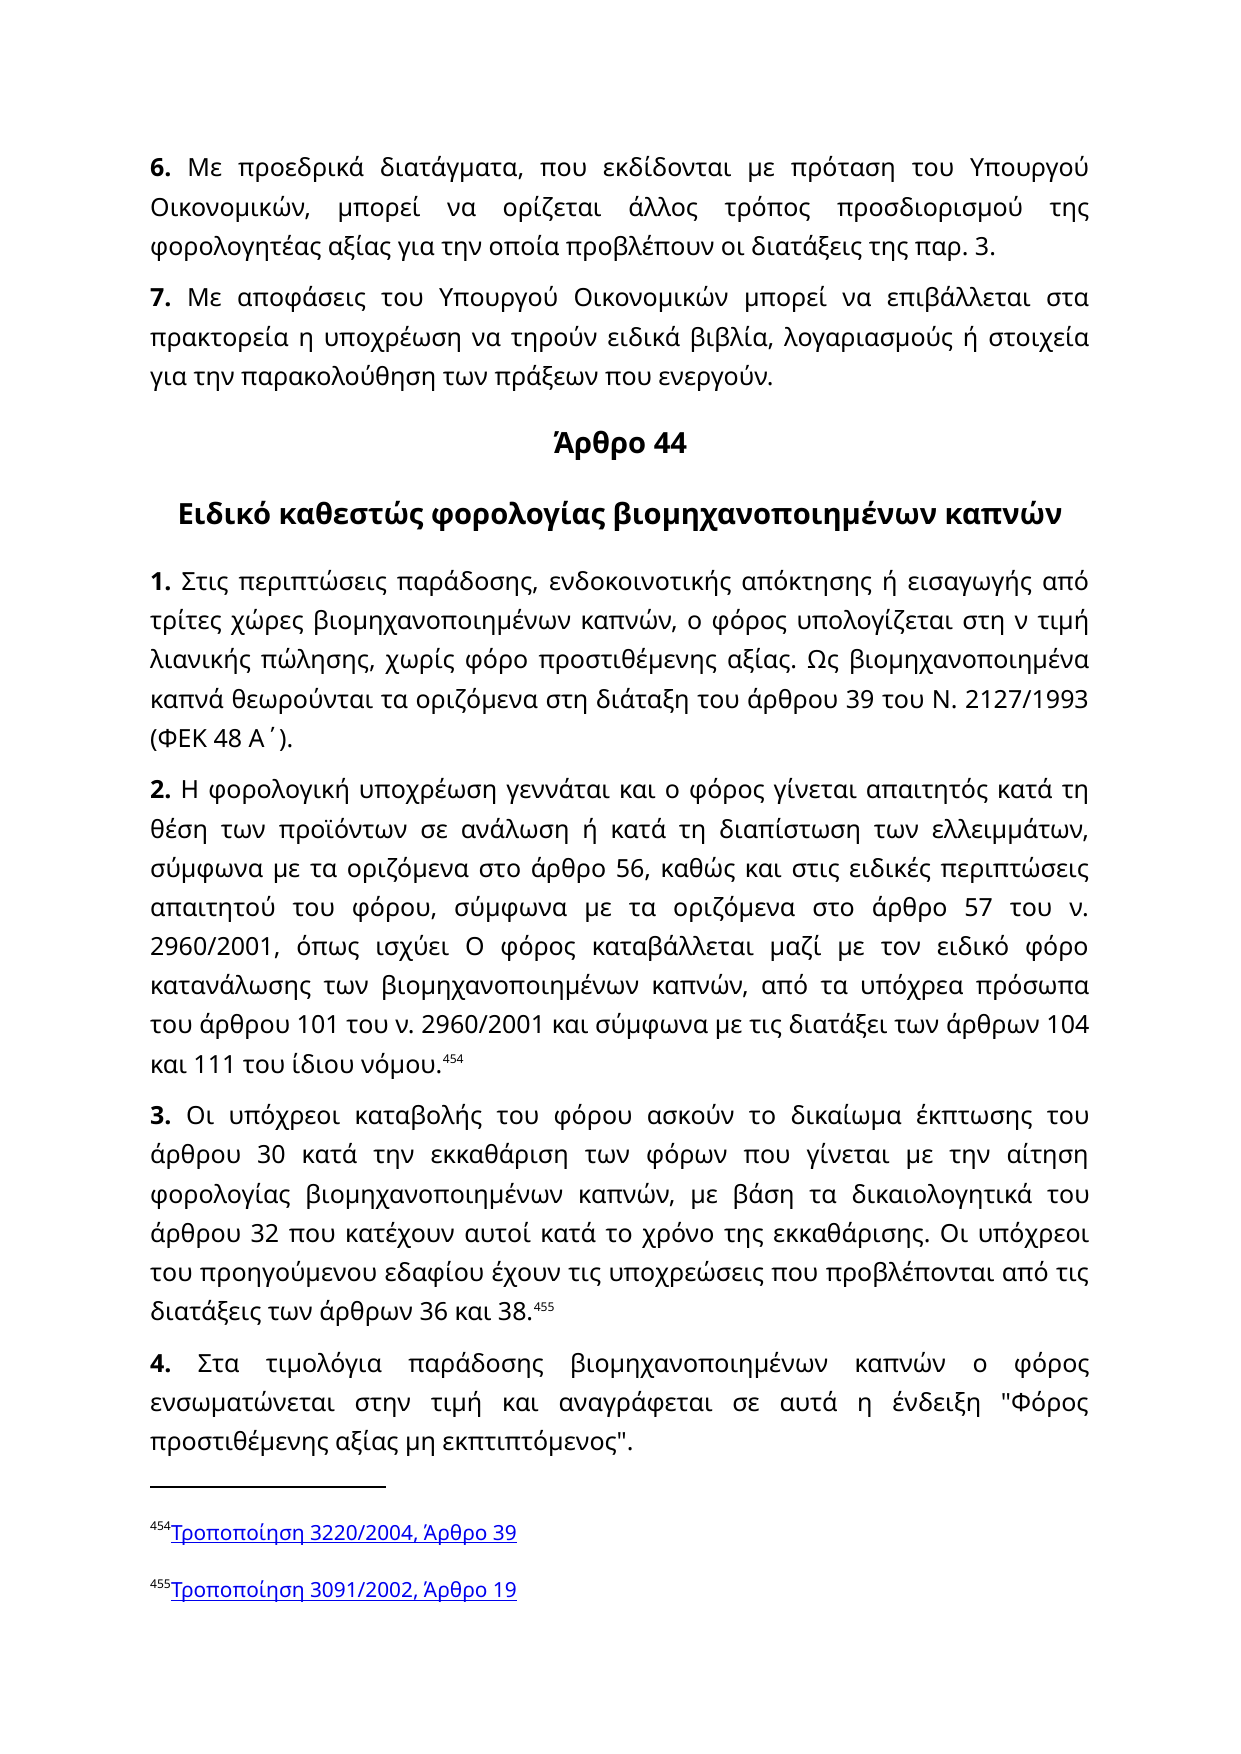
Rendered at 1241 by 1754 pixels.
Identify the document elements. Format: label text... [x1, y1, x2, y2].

text 4. Στα τιμολόγια παράδοσης βιομηχανοποιημένων καπνών ο φόρος ενσωματώνεται στην τιμή και αναγράφεται σε αυτά η ένδειξη "Φόρος προστιθέμενης αξίας μη εκπτιπτόμενος". [150, 1345, 1090, 1458]
text 7. Με αποφάσεις του Υπουργού Οικονομικών μπορεί να επιβάλλεται στα πρακτορεία η υποχρέωση να τηρούν ειδικά βιβλία, λογαριασμούς ή στοιχεία για την παρακολούθηση των πράξεων που ενεργούν. [150, 280, 1090, 392]
text 1. Στις περιπτώσεις παράδοσης, ενδοκοινοτικής απόκτησης ή εισαγωγής από τρίτες χώρες βιομηχανοποιημένων καπνών, ο φόρος υπολογίζεται στη ν τιμή λιανικής πώλησης, χωρίς φόρο προστιθέμενης αξίας. Ως βιομηχανοποιημένα καπνά θεωρούνται τα οριζόμενα στη διάταξη του άρθρου 39 του Ν. 2127/1993 (ΦΕΚ 48 Α΄). [150, 564, 1090, 754]
subtitle Ειδικό καθεστώς φορολογίας βιομηχανοποιημένων καπνών [150, 493, 1090, 533]
subtitle Άρθρο 44 [150, 422, 1090, 462]
text Τροποποίηση 3220/2004, Άρθρο 39 [150, 1518, 1090, 1546]
text 6. Με προεδρικά διατάγματα, που εκδίδονται με πρόταση του Υπουργού Οικονομικών, μπορεί να ορίζεται άλλος τρόπος προσδιορισμού της φορολογητέας αξίας για την οποία προβλέπουν οι διατάξεις της παρ. 3. [150, 150, 1090, 262]
text Τροποποίηση 3091/2002, Άρθρο 19 [150, 1576, 1090, 1604]
text 3. Οι υπόχρεοι καταβολής του φόρου ασκούν το δικαίωμα έκπτωσης του άρθρου 30 κατά την εκκαθάριση των φόρων που γίνεται με την αίτηση φορολογίας βιομηχανοποιημένων καπνών, με βάση τα δικαιολογητικά του άρθρου 32 που κατέχουν αυτοί κατά το χρόνο της εκκαθάρισης. Οι υπόχρεοι του προηγούμενου εδαφίου έχουν τις υποχρεώσεις που προβλέπονται από τις διατάξεις των άρθρων 36 και 38. [150, 1098, 1090, 1328]
text 2. Η φορολογική υποχρέωση γεννάται και ο φόρος γίνεται απαιτητός κατά τη θέση των προϊόντων σε ανάλωση ή κατά τη διαπίστωση των ελλειμμάτων, σύμφωνα με τα οριζόμενα στο άρθρο 56, καθώς και στις ειδικές περιπτώσεις απαιτητού του φόρου, σύμφωνα με τα οριζόμενα στο άρθρο 57 του ν. 2960/2001, όπως ισχύει Ο φόρος καταβάλλεται μαζί με τον ειδικό φόρο κατανάλωσης των βιομηχανοποιημένων καπνών, από τα υπόχρεα πρόσωπα του άρθρου 101 του ν. 2960/2001 και σύμφωνα με τις διατάξει των άρθρων 104 και 111 του ίδιου νόμου. [150, 772, 1090, 1080]
